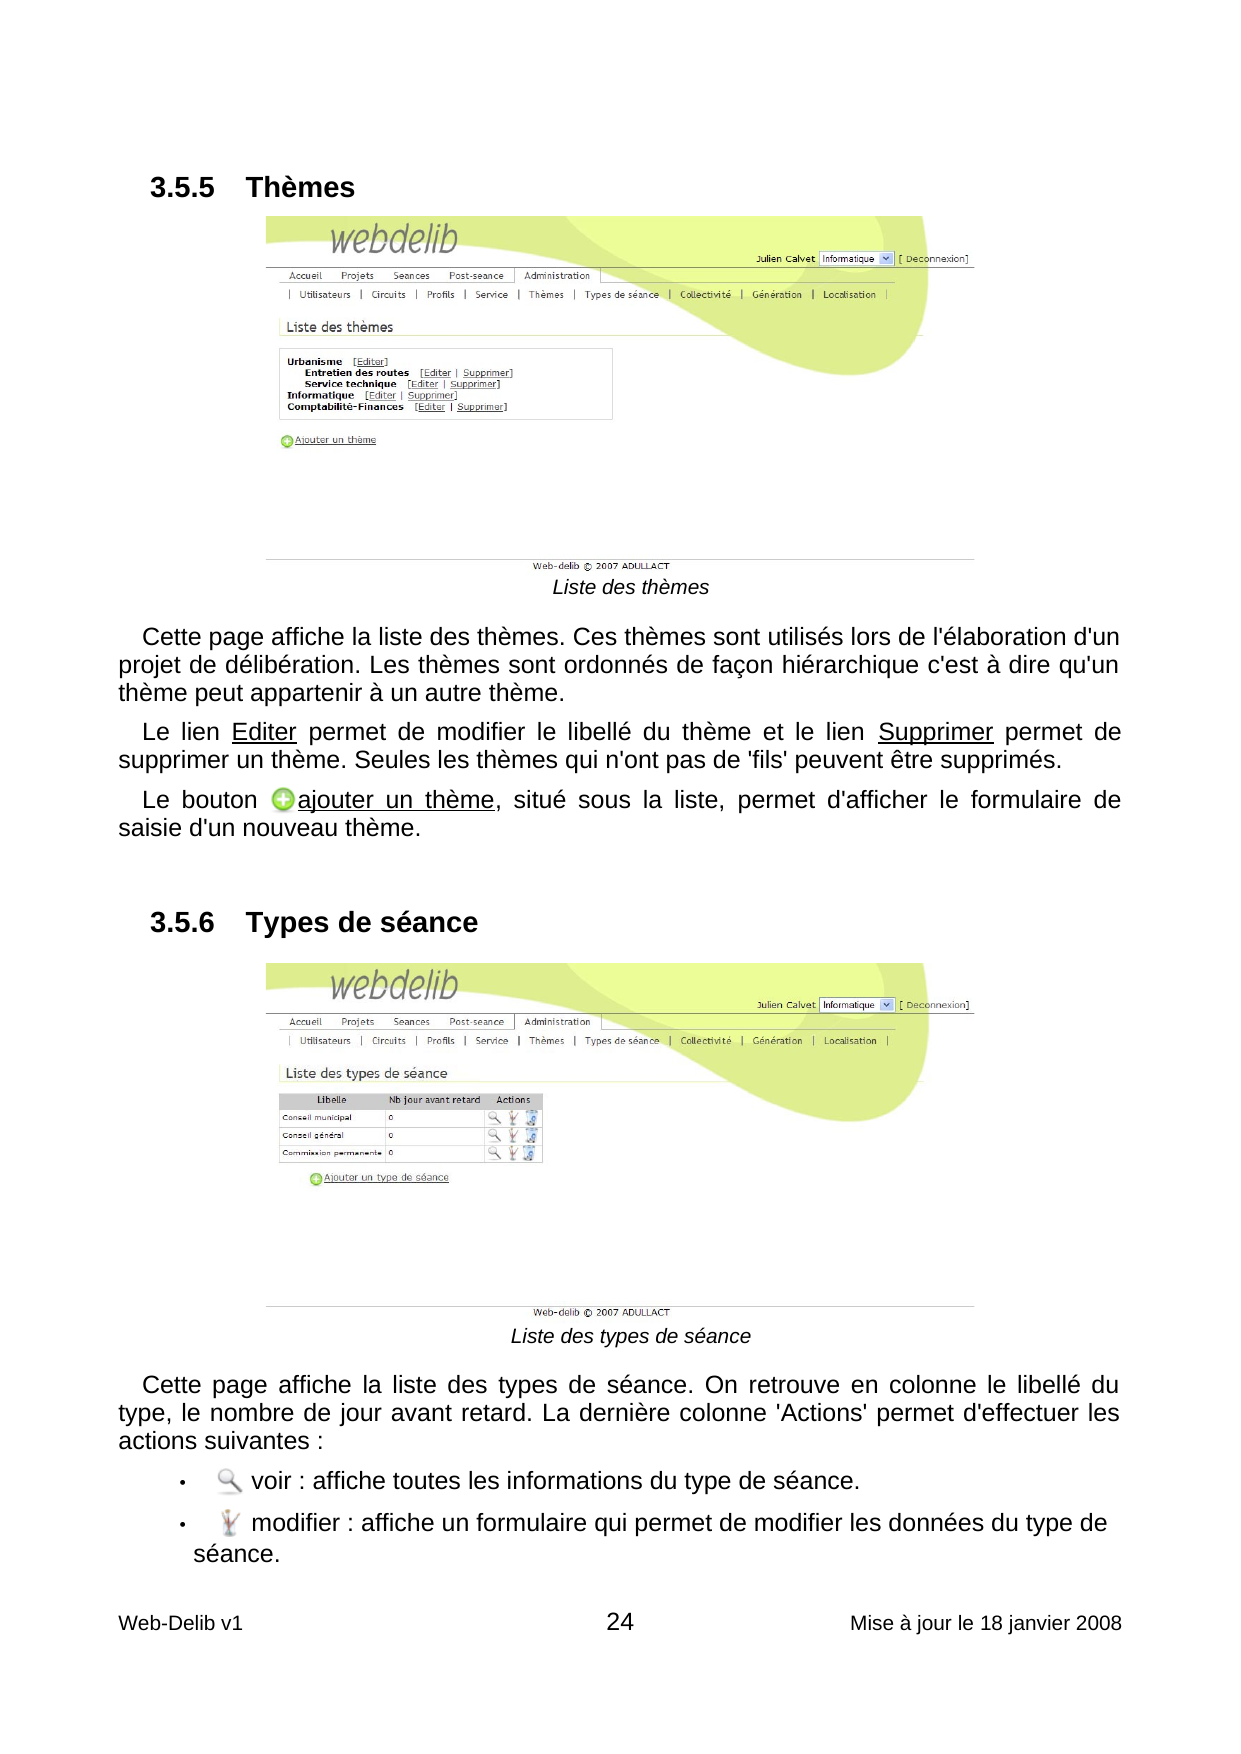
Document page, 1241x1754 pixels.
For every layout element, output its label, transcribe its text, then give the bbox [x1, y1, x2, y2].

picture [216, 1509, 245, 1537]
list voir : affiche toutes les informations du type de séance. [156, 1467, 1122, 1497]
text Liste des types de séance [118, 1325, 1122, 1348]
picture [269, 786, 298, 814]
text Le lien Editer permet de modifier le libellé du thème et le lien Supprimer permet de supprimer un thème. Seules les thèmes qui n'ont pas de 'fils' peuvent être supprimés. [118, 718, 1122, 774]
text Cette page affiche la liste des thèmes. Ces thèmes sont utilisés lors de l'élaboration d'un projet de délibération. Les thèmes sont ordonnés de façon hiérarchique c'est à dire qu'un thème peut appartenir à un autre thème. [118, 623, 1122, 706]
list modifier : affiche un formulaire qui permet de modifier les données du type de séance. [156, 1508, 1122, 1566]
picture [265, 216, 975, 576]
subtitle Types de séance [118, 906, 1122, 939]
text Liste des thèmes [118, 576, 1122, 599]
subtitle Thèmes [118, 171, 1122, 204]
picture [216, 1468, 245, 1496]
picture [265, 963, 975, 1325]
text Cette page affiche la liste des types de séance. On retrouve en colonne le libellé du type, le nombre de jour avant retard. La dernière colonne 'Actions' permet d'effectuer les actions suivantes : [118, 1371, 1122, 1455]
text Le bouton ajouter un thème, situé sous la liste, permet d'afficher le formulaire de saisie d'un nouveau thème. [118, 786, 1122, 842]
